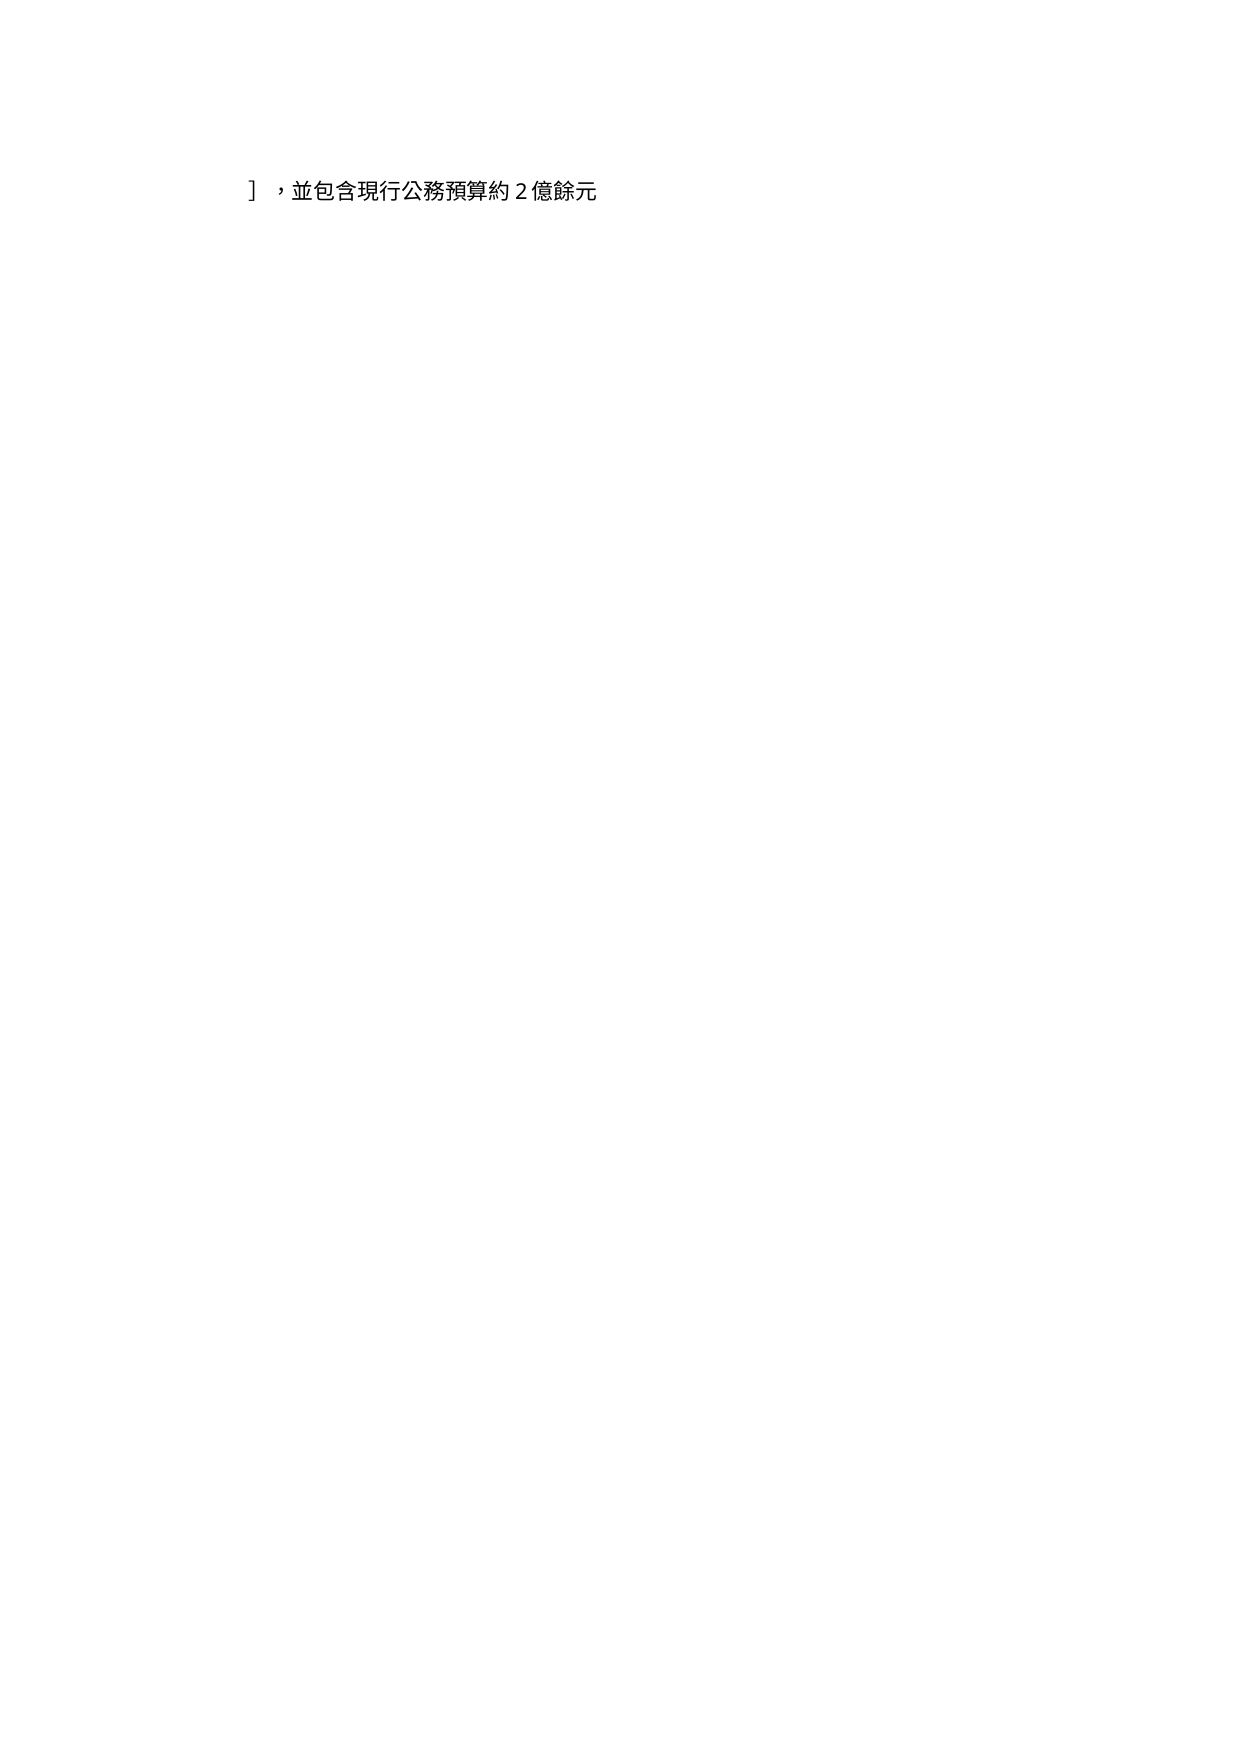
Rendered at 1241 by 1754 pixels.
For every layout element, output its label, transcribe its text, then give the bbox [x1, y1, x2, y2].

list ］，並包含現行公務預算約2億餘元 [230, 178, 1098, 205]
